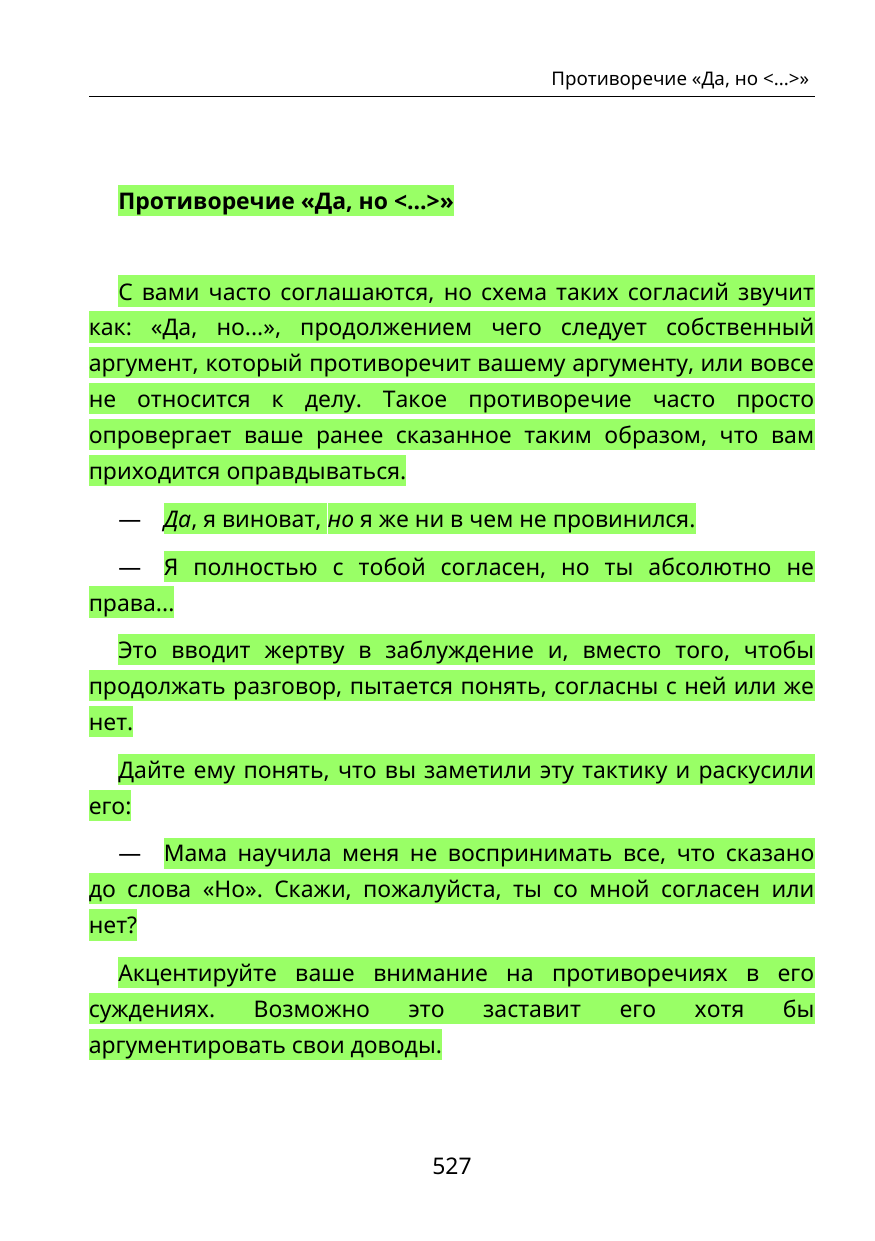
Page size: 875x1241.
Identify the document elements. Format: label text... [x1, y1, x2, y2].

list Да, я виноват, но я же ни в чем не провинился. [88, 503, 815, 534]
list Мама научила меня не воспринимать все, что сказано до слова «Но». Скажи, пожалуйста, ты со мной согласен или нет? [88, 837, 815, 941]
text Это вводит жертву в заблуждение и, вместо того, чтобы продолжать разговор, пытается понять, согласны с ней или же нет. [88, 634, 815, 737]
list Я полностью с тобой согласен, но ты абсолютно не права... [88, 551, 815, 618]
text Дайте ему понять, что вы заметили эту тактику и раскусили его: [88, 754, 815, 821]
subtitle Противоречие «Да, но <...>» [88, 185, 815, 216]
text Акцентируйте ваше внимание на противоречиях в его суждениях. Возможно это заставит его хотя бы аргументировать свои доводы. [88, 957, 815, 1060]
text С вами часто соглашаются, но схема таких согласий звучит как: «Да, но...», продолжением чего следует собственный аргумент, который противоречит вашему аргументу, или вовсе не относится к делу. Такое противоречие часто просто опровергает ваше ранее сказанное таким образом, что вам приходится оправдываться. [88, 275, 815, 486]
